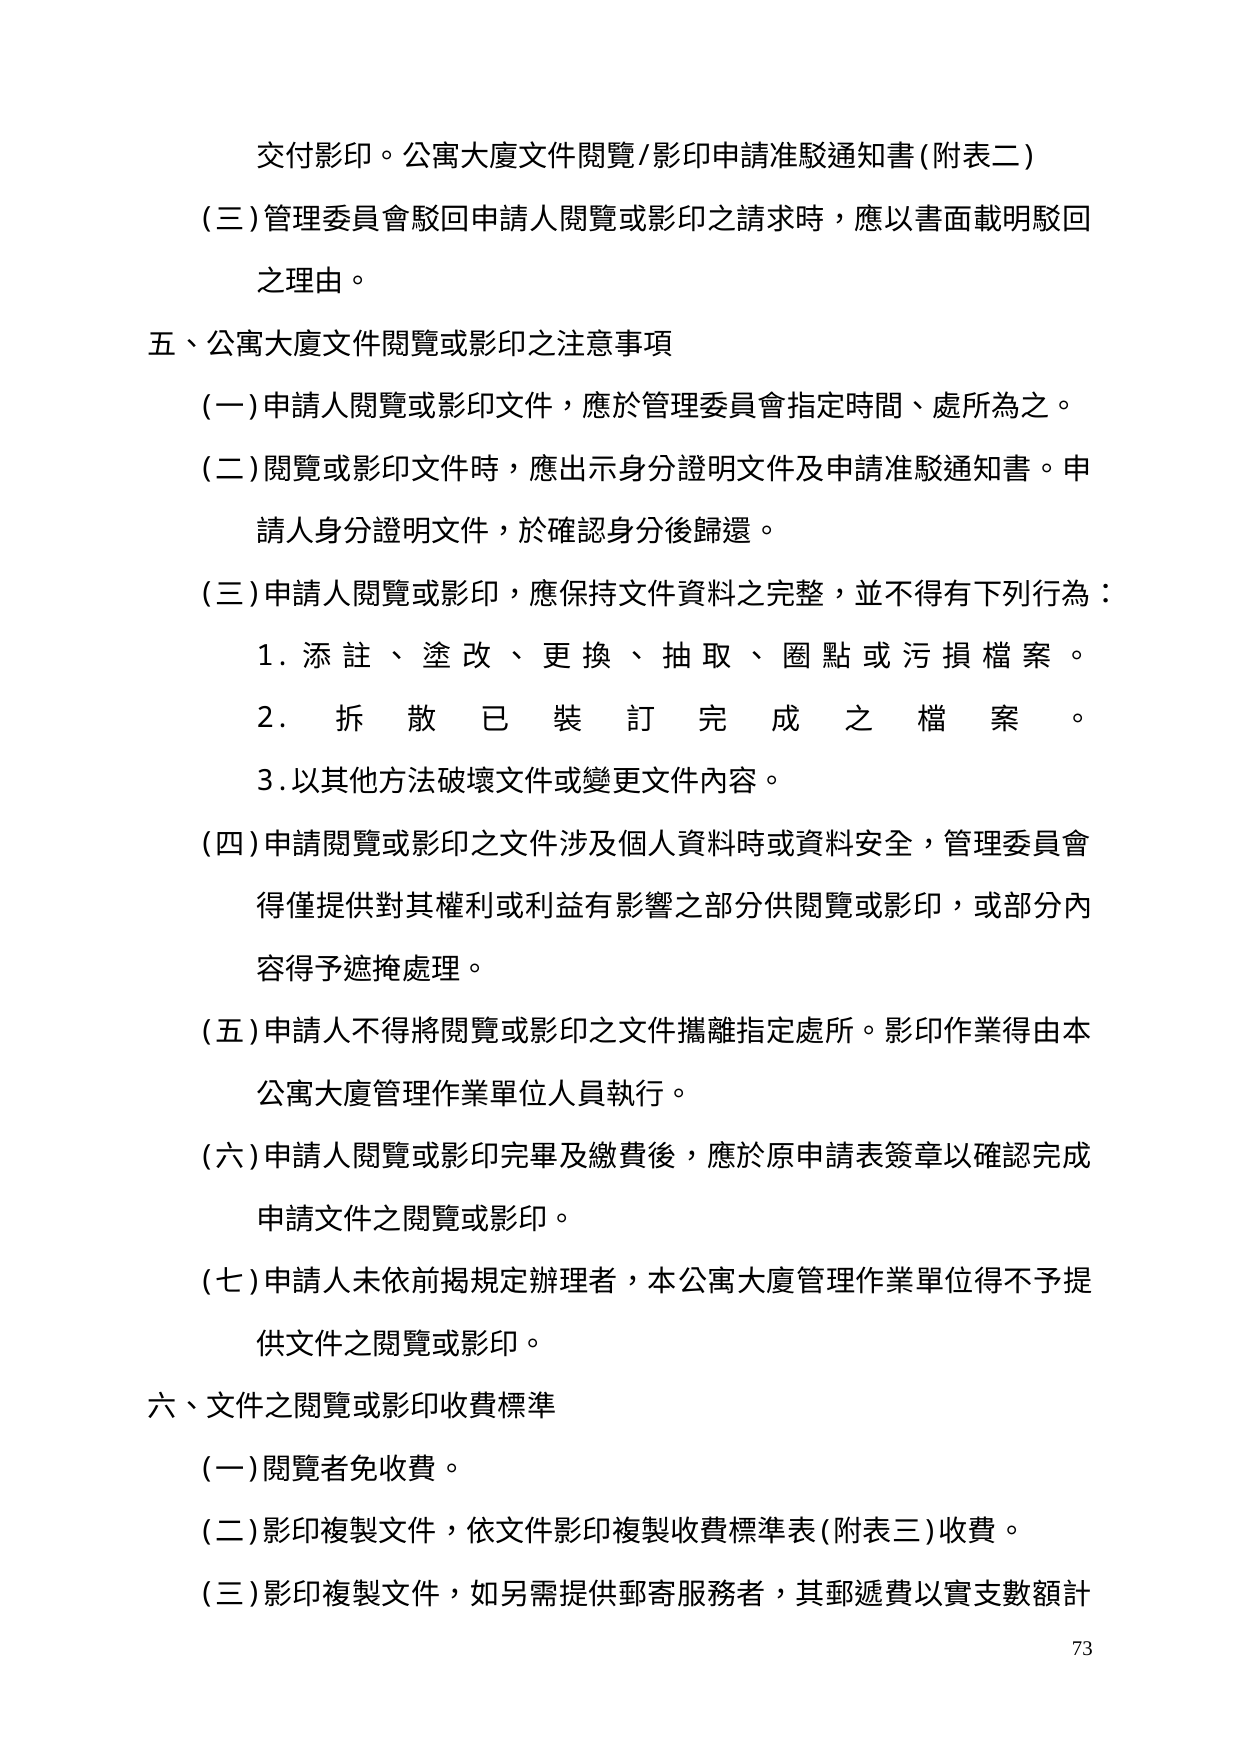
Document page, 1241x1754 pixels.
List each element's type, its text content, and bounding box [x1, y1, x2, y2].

text (三)管理委員會駁回申請人閱覽或影印之請求時，應以書面載明駁回之理由。 [198, 175, 1092, 300]
text (一)申請人閱覽或影印文件，應於管理委員會指定時間、處所為之。 [198, 362, 1092, 425]
text (三)申請人閱覽或影印，應保持文件資料之完整，並不得有下列行為： 1.添註、塗改、更換、抽取、圈點或污損檔案。 2.拆散已裝訂完成之檔案。 3.以其他方法破壞文件或變更文件內容。 [198, 550, 1092, 800]
text (二)影印複製文件，依文件影印複製收費標準表(附表三)收費。 [198, 1487, 1092, 1550]
text 五、公寓大廈文件閱覽或影印之注意事項 [148, 300, 1092, 362]
text (五)申請人不得將閱覽或影印之文件攜離指定處所。影印作業得由本公寓大廈管理作業單位人員執行。 [198, 987, 1092, 1112]
text 六、文件之閱覽或影印收費標準 [148, 1362, 1092, 1425]
text (一)閱覽者免收費。 [198, 1425, 1092, 1487]
text (四)申請閱覽或影印之文件涉及個人資料時或資料安全，管理委員會得僅提供對其權利或利益有影響之部分供閱覽或影印，或部分內容得予遮掩處理。 [198, 800, 1092, 987]
text (六)申請人閱覽或影印完畢及繳費後，應於原申請表簽章以確認完成申請文件之閱覽或影印。 [198, 1112, 1092, 1237]
text (七)申請人未依前揭規定辦理者，本公寓大廈管理作業單位得不予提供文件之閱覽或影印。 [198, 1237, 1092, 1362]
text (三)影印複製文件，如另需提供郵寄服務者，其郵遞費以實支數額計 [198, 1550, 1092, 1612]
text 交付影印。公寓大廈文件閱覽/影印申請准駁通知書(附表二) [198, 112, 1092, 175]
text (二)閱覽或影印文件時，應出示身分證明文件及申請准駁通知書。申請人身分證明文件，於確認身分後歸還。 [198, 425, 1092, 550]
